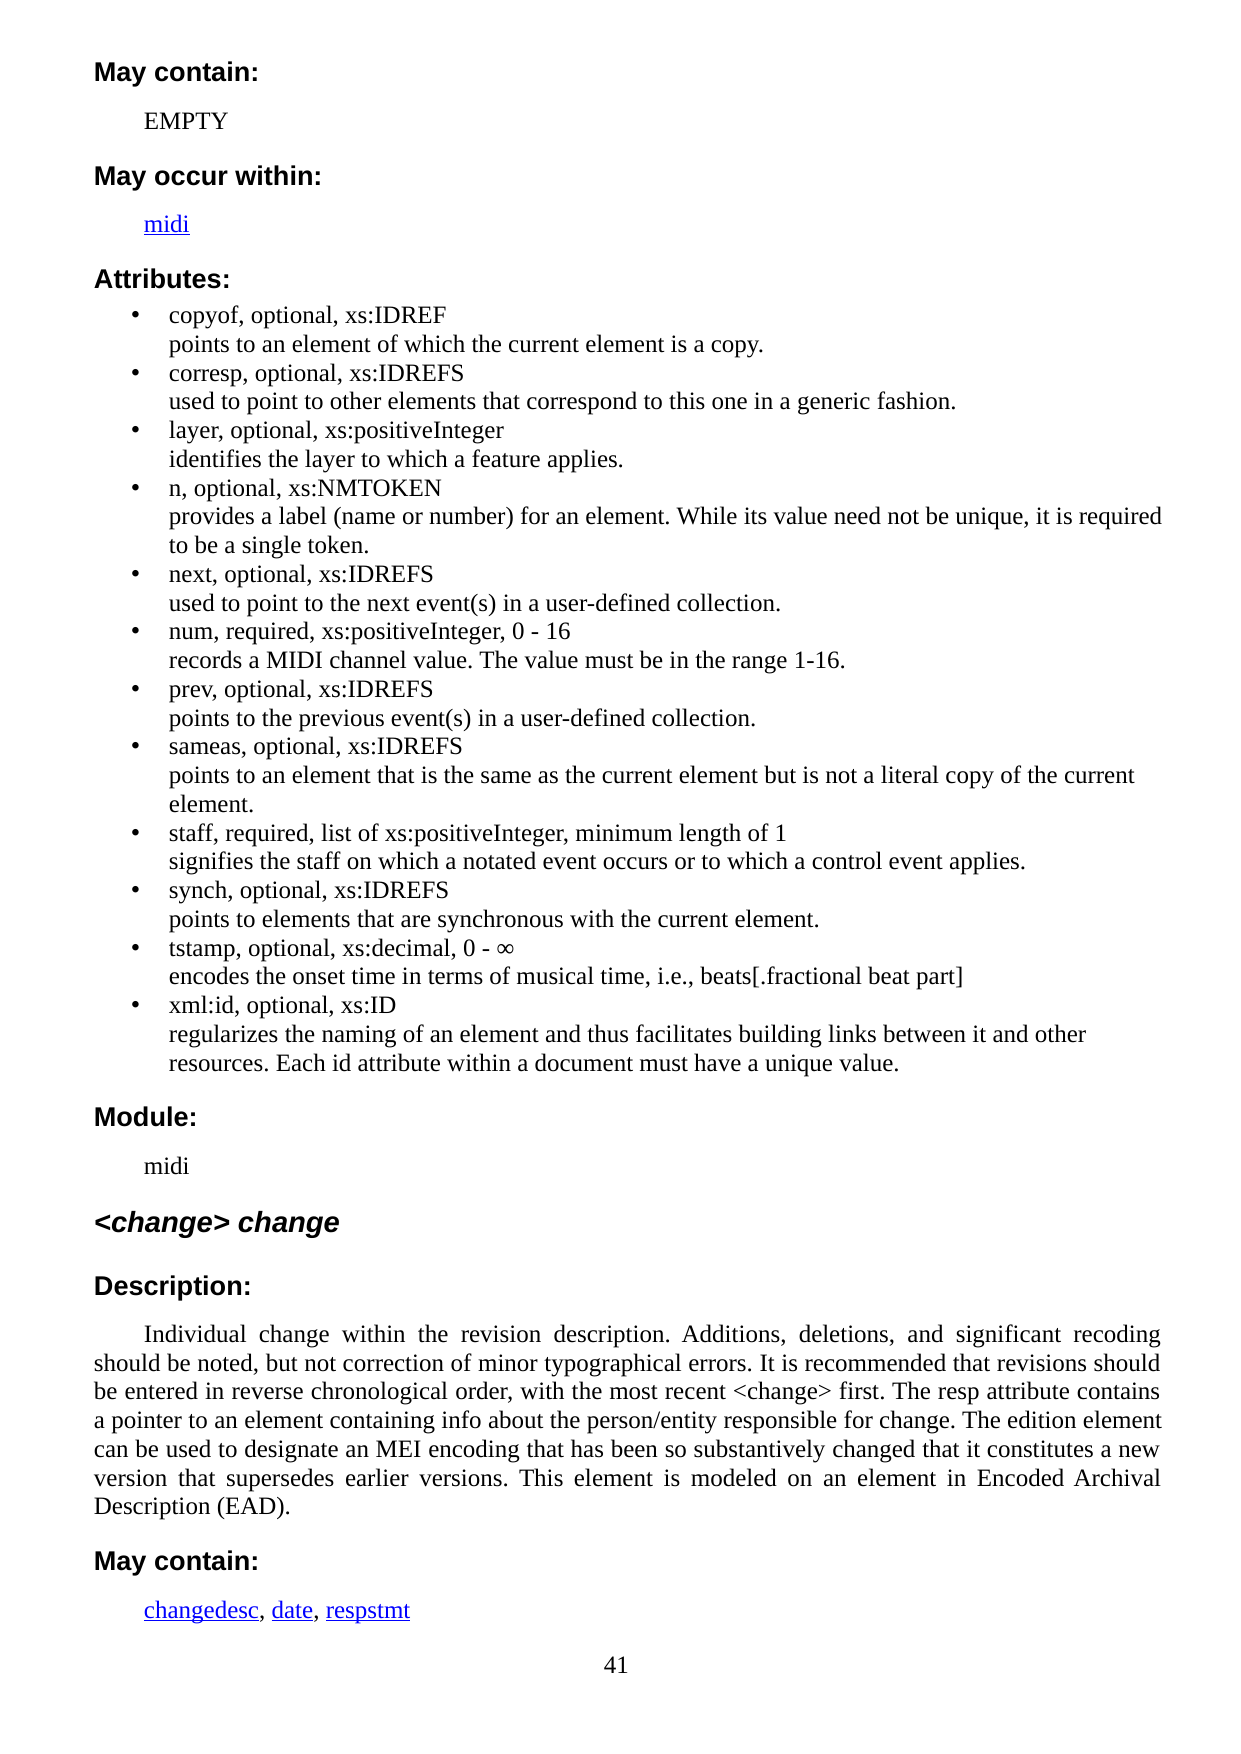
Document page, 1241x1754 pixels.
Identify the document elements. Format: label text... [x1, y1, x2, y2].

list sameas, optional, xs:IDREFS points to an element that is the same as the current element but is not a literal copy of the current element. [131, 731, 1162, 818]
list prev, optional, xs:IDREFS points to the previous event(s) in a user-defined collection. [131, 674, 1162, 731]
list next, optional, xs:IDREFS used to point to the next event(s) in a user-defined collection. [131, 559, 1162, 616]
subtitle May occur within: [94, 159, 1162, 191]
text Individual change within the revision description. Additions, deletions, and significant recoding should be noted, but not correction of minor typographical errors. It is recommended that revisions should be entered in reverse chronological order, with the most recent <change> first. The resp attribute contains a pointer to an element containing info about the person/entity responsible for change. The edition element can be used to designate an MEI encoding that has been so substantively changed that it constitutes a new version that supersedes earlier versions. This element is modeled on an element in Encoded Archival Description (EAD). [94, 1319, 1162, 1520]
subtitle <change> change [94, 1205, 1162, 1238]
list tstamp, optional, xs:decimal, 0 - ∞ encodes the onset time in terms of musical time, i.e., beats[.fractional beat part] [131, 933, 1162, 990]
subtitle May contain: [94, 56, 1162, 87]
list synch, optional, xs:IDREFS points to elements that are synchronous with the current element. [131, 875, 1162, 933]
subtitle May contain: [94, 1545, 1162, 1576]
list xml:id, optional, xs:ID regularizes the naming of an element and thus facilitates building links between it and other resources. Each id attribute within a document must have a unique value. [131, 990, 1162, 1076]
text midi [94, 209, 1162, 238]
text EMPTY [94, 106, 1162, 134]
text midi [94, 1151, 1162, 1180]
subtitle Description: [94, 1269, 1162, 1301]
subtitle Attributes: [94, 263, 1162, 294]
list corresp, optional, xs:IDREFS used to point to other elements that correspond to this one in a generic fashion. [131, 358, 1162, 415]
list num, required, xs:positiveInteger, 0 - 16 records a MIDI channel value. The value must be in the range 1-16. [131, 616, 1162, 674]
list n, optional, xs:NMTOKEN provides a label (name or number) for an element. While its value need not be unique, it is required to be a single token. [131, 473, 1162, 559]
text changedesc, date, respstmt [94, 1595, 1162, 1623]
list copyof, optional, xs:IDREF points to an element of which the current element is a copy. [131, 300, 1162, 358]
list layer, optional, xs:positiveInteger identifies the layer to which a feature applies. [131, 415, 1162, 473]
subtitle Module: [94, 1101, 1162, 1133]
list staff, required, list of xs:positiveInteger, minimum length of 1 signifies the staff on which a notated event occurs or to which a control event applies. [131, 818, 1162, 875]
